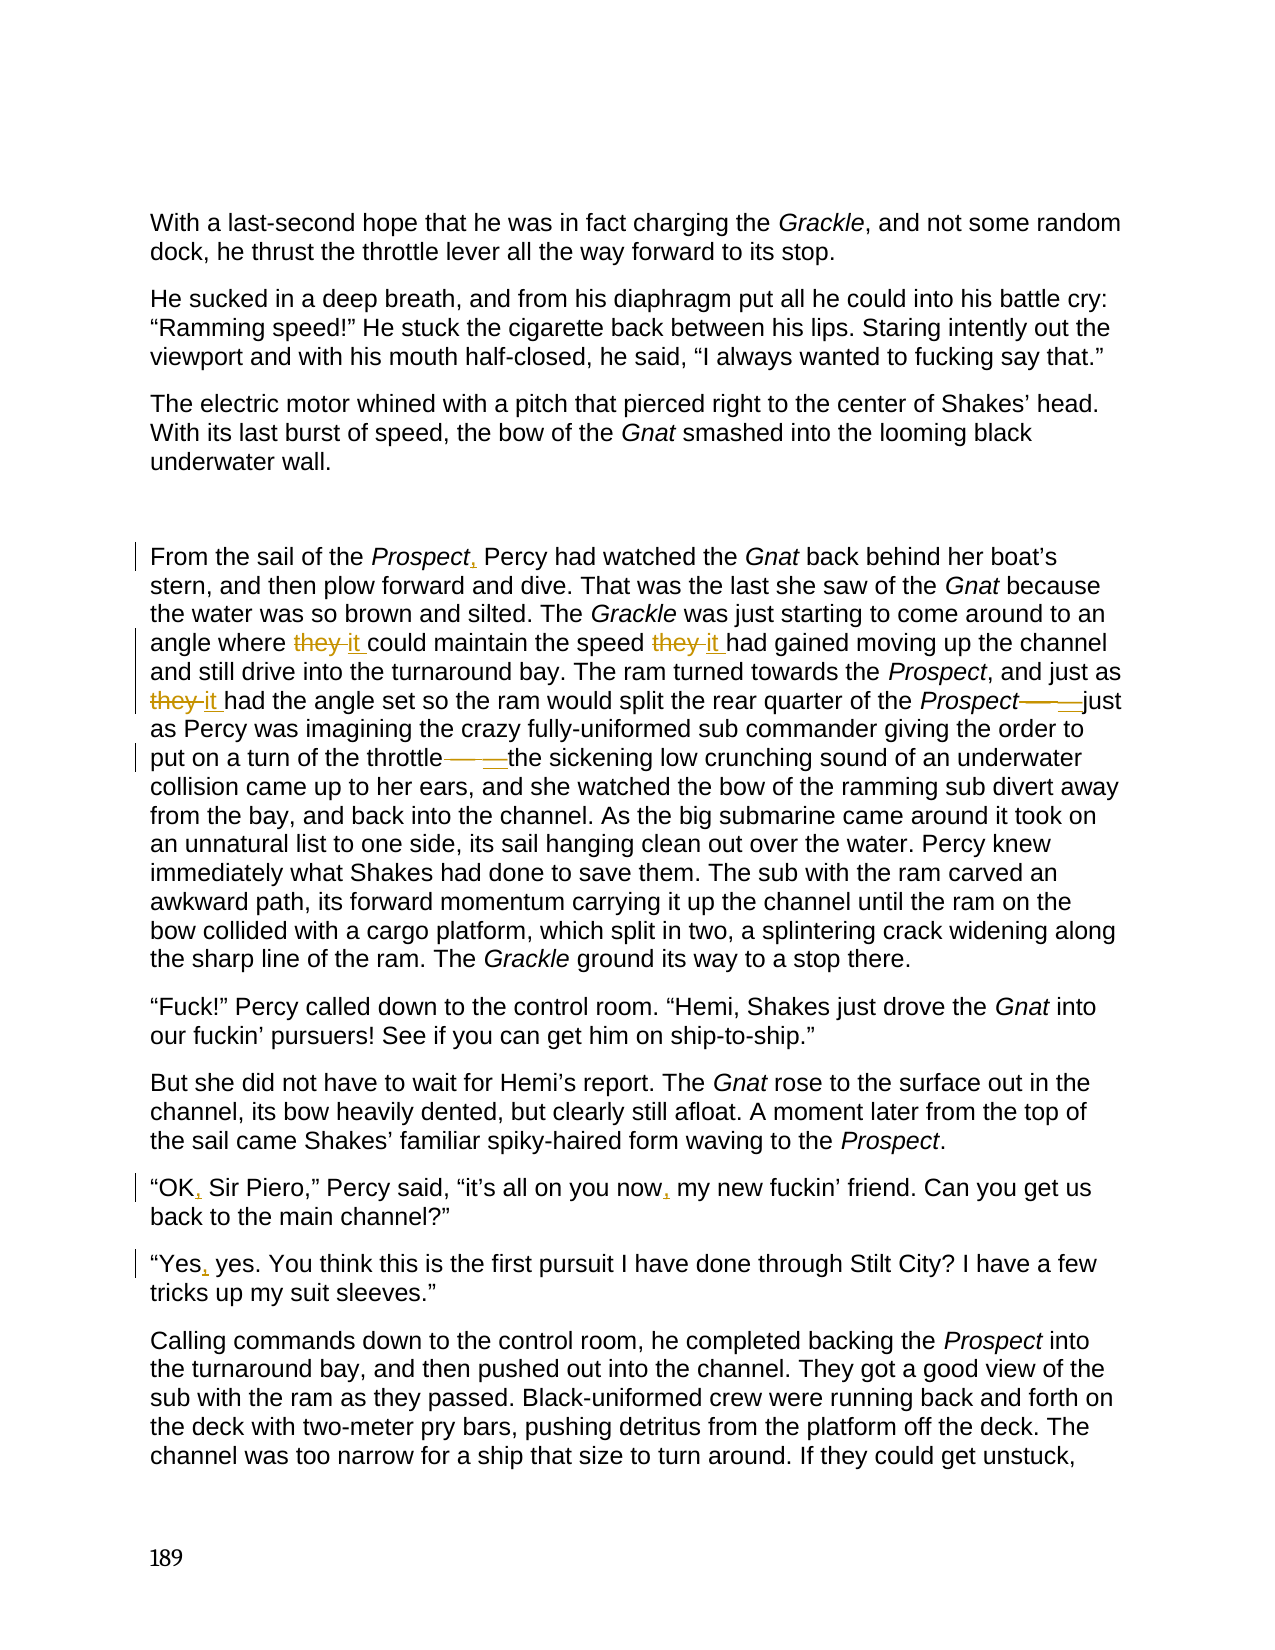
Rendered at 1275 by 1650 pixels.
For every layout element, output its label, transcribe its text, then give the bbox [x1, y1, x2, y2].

text With a last-second hope that he was in fact charging the Grackle, and not some random dock, he thrust the throttle lever all the way forward to its stop. [150, 208, 1125, 266]
text “Fuck!” Percy called down to the control room. “Hemi, Shakes just drove the Gnat into our fuckin’ pursuers! See if you can get him on ship-to-ship.” [150, 992, 1125, 1049]
text But she did not have to wait for Hemi’s report. The Gnat rose to the surface out in the channel, its bow heavily dented, but clearly still afloat. A moment later from the top of the sail came Shakes’ familiar spiky-haired form waving to the Prospect. [150, 1068, 1125, 1154]
text “OK, Sir Piero,” Percy said, “it’s all on you now, my new fuckin’ friend. Can you get us back to the main channel?” [150, 1173, 1125, 1231]
text “Yes, yes. You think this is the first pursuit I have done through Stilt City? I have a few tricks up my suit sleeves.” [150, 1249, 1125, 1307]
text The electric motor whined with a pitch that pierced right to the center of Shakes’ head. With its last burst of speed, the bow of the Gnat smashed into the looming black underwater wall. [150, 389, 1125, 476]
text He sucked in a deep breath, and from his diaphragm put all he could into his battle cry: “Ramming speed!” He stuck the cigarette back between his lips. Staring intently out the viewport and with his mouth half-closed, he said, “I always wanted to fucking say that.” [150, 284, 1125, 371]
text Calling commands down to the control room, he completed backing the Prospect into the turnaround bay, and then pushed out into the channel. They got a good view of the sub with the ram as they passed. Black-uniformed crew were running back and forth on the deck with two-meter pry bars, pushing detritus from the platform off the deck. The channel was too narrow for a ship that size to turn around. If they could get unstuck, [150, 1326, 1125, 1469]
text From the sail of the Prospect, Percy had watched the Gnat back behind her boat’s stern, and then plow forward and dive. That was the last she saw of the Gnat because the water was so brown and silted. The Grackle was just starting to come around to an angle where it could maintain the speed it had gained moving up the channel and still drive into the turnaround bay. The ram turned towards the Prospect, and just as it had the angle set so the ram would split the rear quarter of the Prospect—just as Percy was imagining the crazy fully-uniformed sub commander giving the order to put on a turn of the throttle—the sickening low crunching sound of an underwater collision came up to her ears, and she watched the bow of the ramming sub divert away from the bay, and back into the channel. As the big submarine came around it took on an unnatural list to one side, its sail hanging clean out over the water. Percy knew immediately what Shakes had done to save them. The sub with the ram carved an awkward path, its forward momentum carrying it up the channel until the ram on the bow collided with a cargo platform, which split in two, a splintering crack widening along the sharp line of the ram. The Grackle ground its way to a stop there. [150, 542, 1125, 973]
